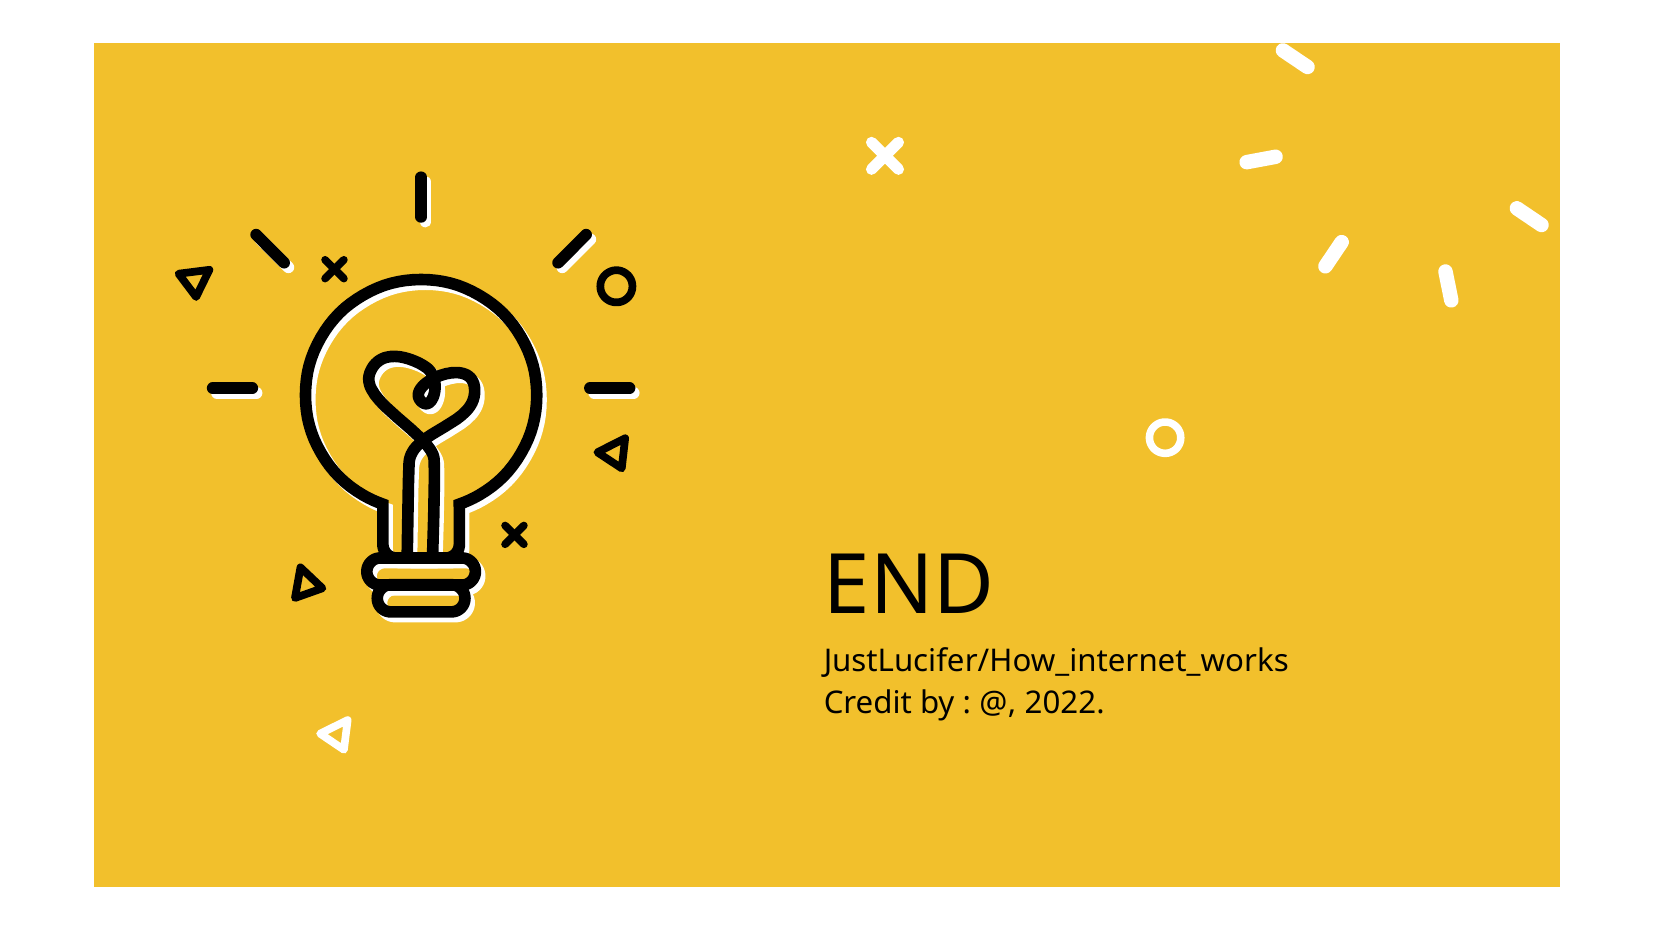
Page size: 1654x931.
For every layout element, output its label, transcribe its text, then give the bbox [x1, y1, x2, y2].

title JustLucifer/How_internet_works Credit by : @, 2022. [823, 626, 1399, 735]
title END [823, 524, 1544, 638]
